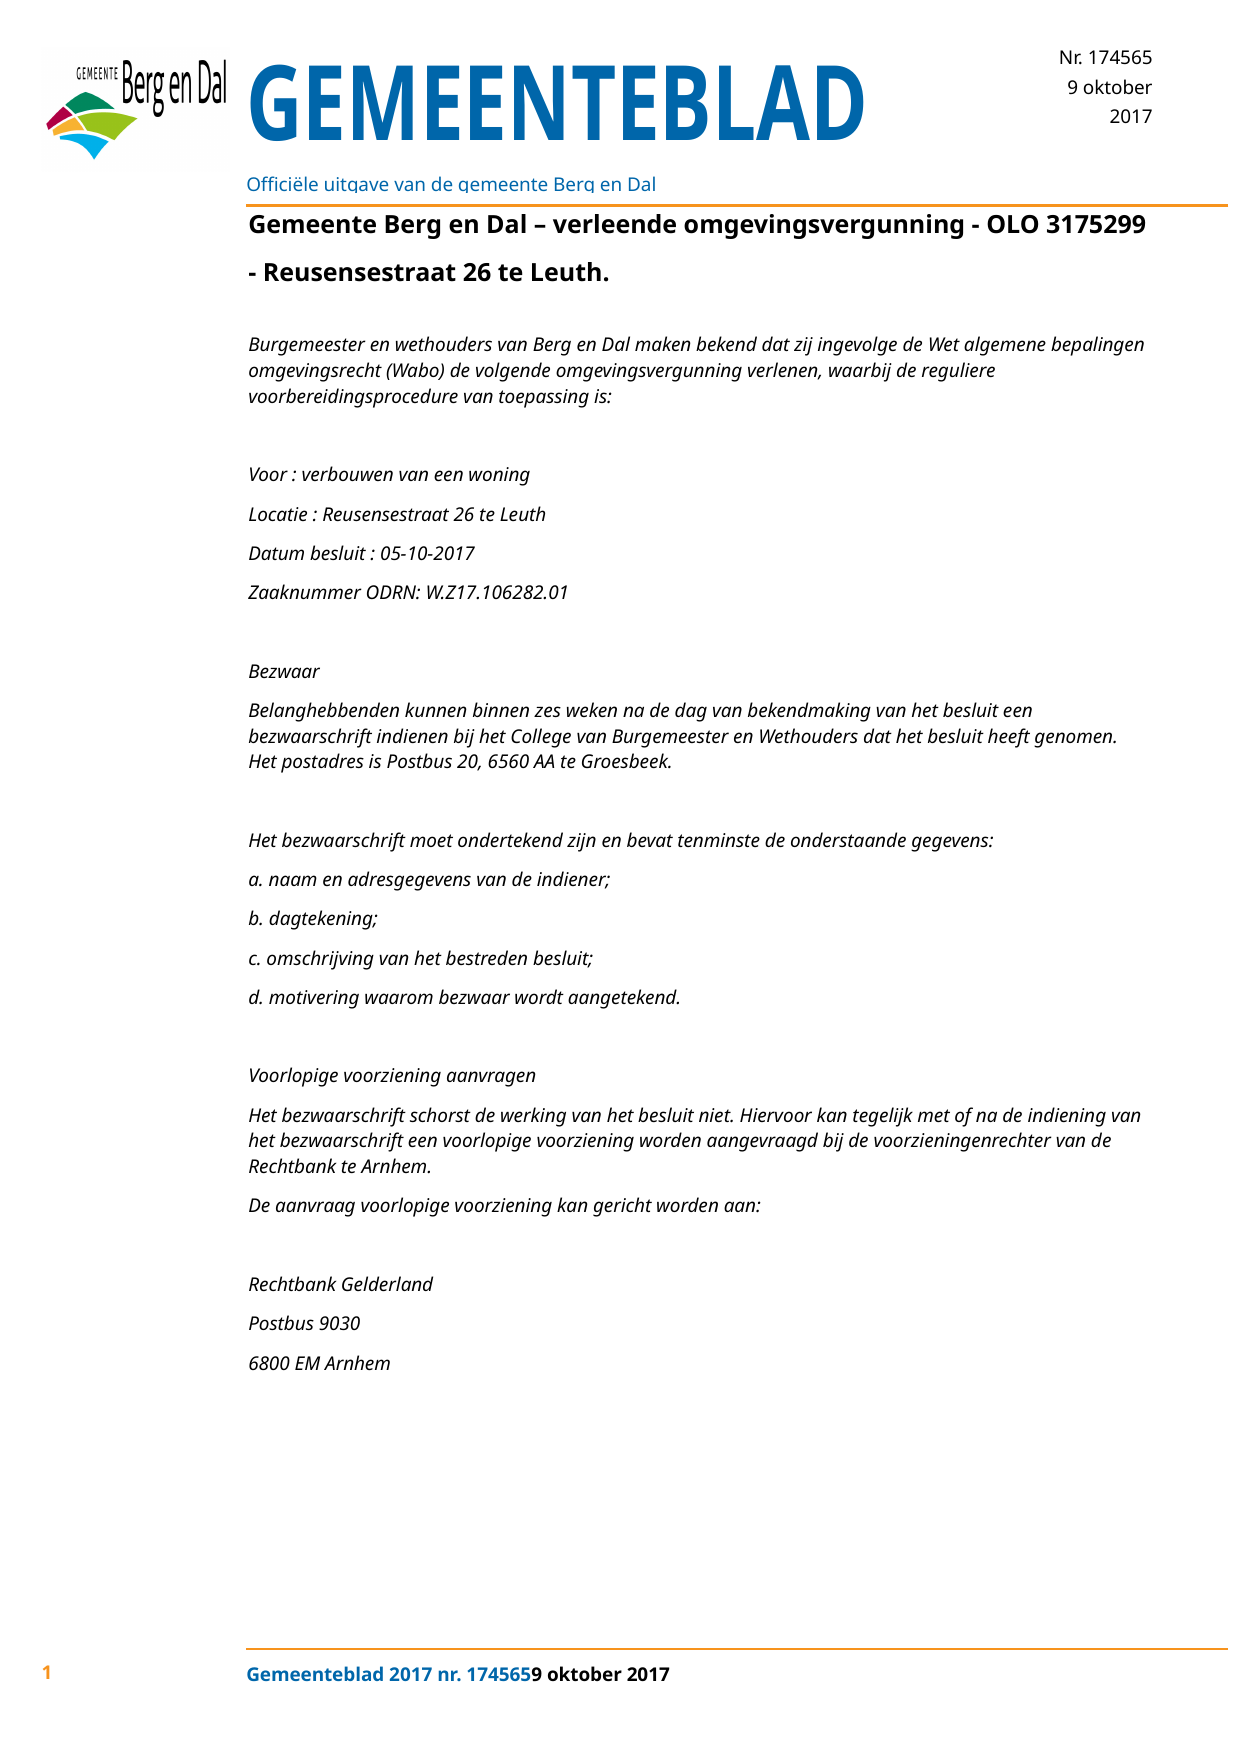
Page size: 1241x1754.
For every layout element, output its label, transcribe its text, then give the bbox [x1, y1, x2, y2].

text d. motivering waarom bezwaar wordt aangetekend. [248, 984, 1152, 1010]
text Het bezwaarschrift schorst de werking van het besluit niet. Hiervoor kan tegelijk met of na de indiening van het bezwaarschrift een voorlopige voorziening worden aangevraagd bij de voorzieningenrechter van de Rechtbank te Arnhem. [248, 1102, 1152, 1179]
text Voorlopige voorziening aanvragen [248, 1063, 1152, 1088]
text De aanvraag voorlopige voorziening kan gericht worden aan: [248, 1193, 1152, 1218]
text Voor : verbouwen van een woning [248, 461, 1152, 487]
text c. omschrijving van het bestreden besluit; [248, 945, 1152, 971]
text Zaaknummer ODRN: W.Z17.106282.01 [248, 579, 1152, 605]
text Rechtbank Gelderland [248, 1271, 1152, 1297]
picture [41, 47, 231, 172]
text Bezwaar [248, 658, 1152, 683]
text Gemeente Berg en Dal – verleende omgevingsvergunning - OLO 3175299 - Reusensestraat 26 te Leuth. [248, 207, 1152, 288]
text Postbus 9030 [248, 1311, 1152, 1336]
text Locatie : Reusensestraat 26 te Leuth [248, 501, 1152, 526]
text Burgemeester en wethouders van Berg en Dal maken bekend dat zij ingevolge de Wet algemene bepalingen omgevingsrecht (Wabo) de volgende omgevingsvergunning verlenen, waarbij de reguliere voorbereidingsprocedure van toepassing is: [248, 331, 1152, 409]
text Belanghebbenden kunnen binnen zes weken na de dag van bekendmaking van het besluit een bezwaarschrift indienen bij het College van Burgemeester en Wethouders dat het besluit heeft genomen. Het postadres is Postbus 20, 6560 AA te Groesbeek. [248, 697, 1152, 774]
text 6800 EM Arnhem [248, 1350, 1152, 1376]
text Het bezwaarschrift moet ondertekend zijn en bevat tenminste de onderstaande gegevens: [248, 827, 1152, 853]
text a. naam en adresgegevens van de indiener; [248, 866, 1152, 892]
text b. dagtekening; [248, 906, 1152, 931]
text Datum besluit : 05-10-2017 [248, 540, 1152, 566]
